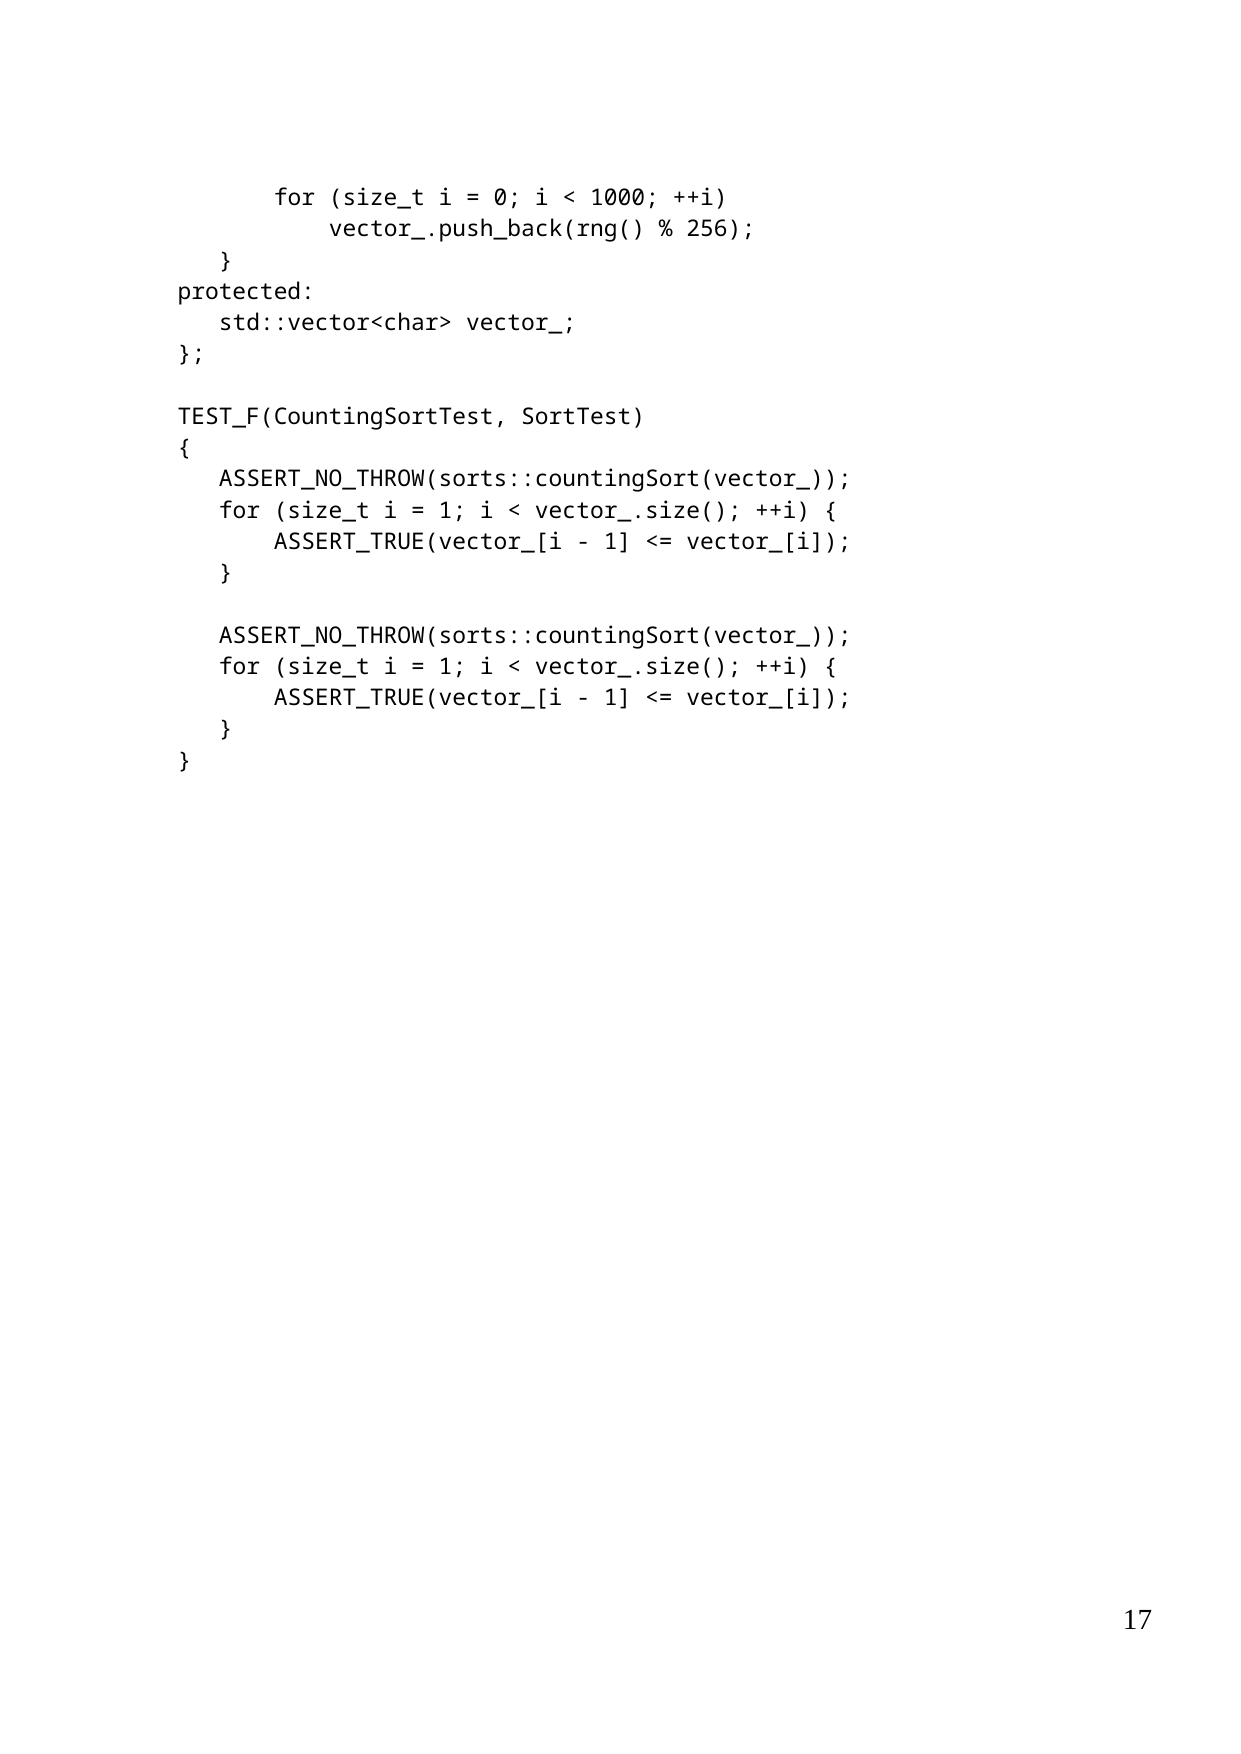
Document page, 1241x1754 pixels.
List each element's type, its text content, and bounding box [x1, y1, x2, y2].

text for (size_t i = 0; i < 1000; ++i) vector_.push_back(rng() % 256); } protected: std::vector<char> vector_; }; TEST_F(CountingSortTest, SortTest) { ASSERT_NO_THROW(sorts::countingSort(vector_)); for (size_t i = 1; i < vector_.size(); ++i) { ASSERT_TRUE(vector_[i - 1] <= vector_[i]); } ASSERT_NO_THROW(sorts::countingSort(vector_)); for (size_t i = 1; i < vector_.size(); ++i) { ASSERT_TRUE(vector_[i - 1] <= vector_[i]); } } [177, 181, 1152, 806]
